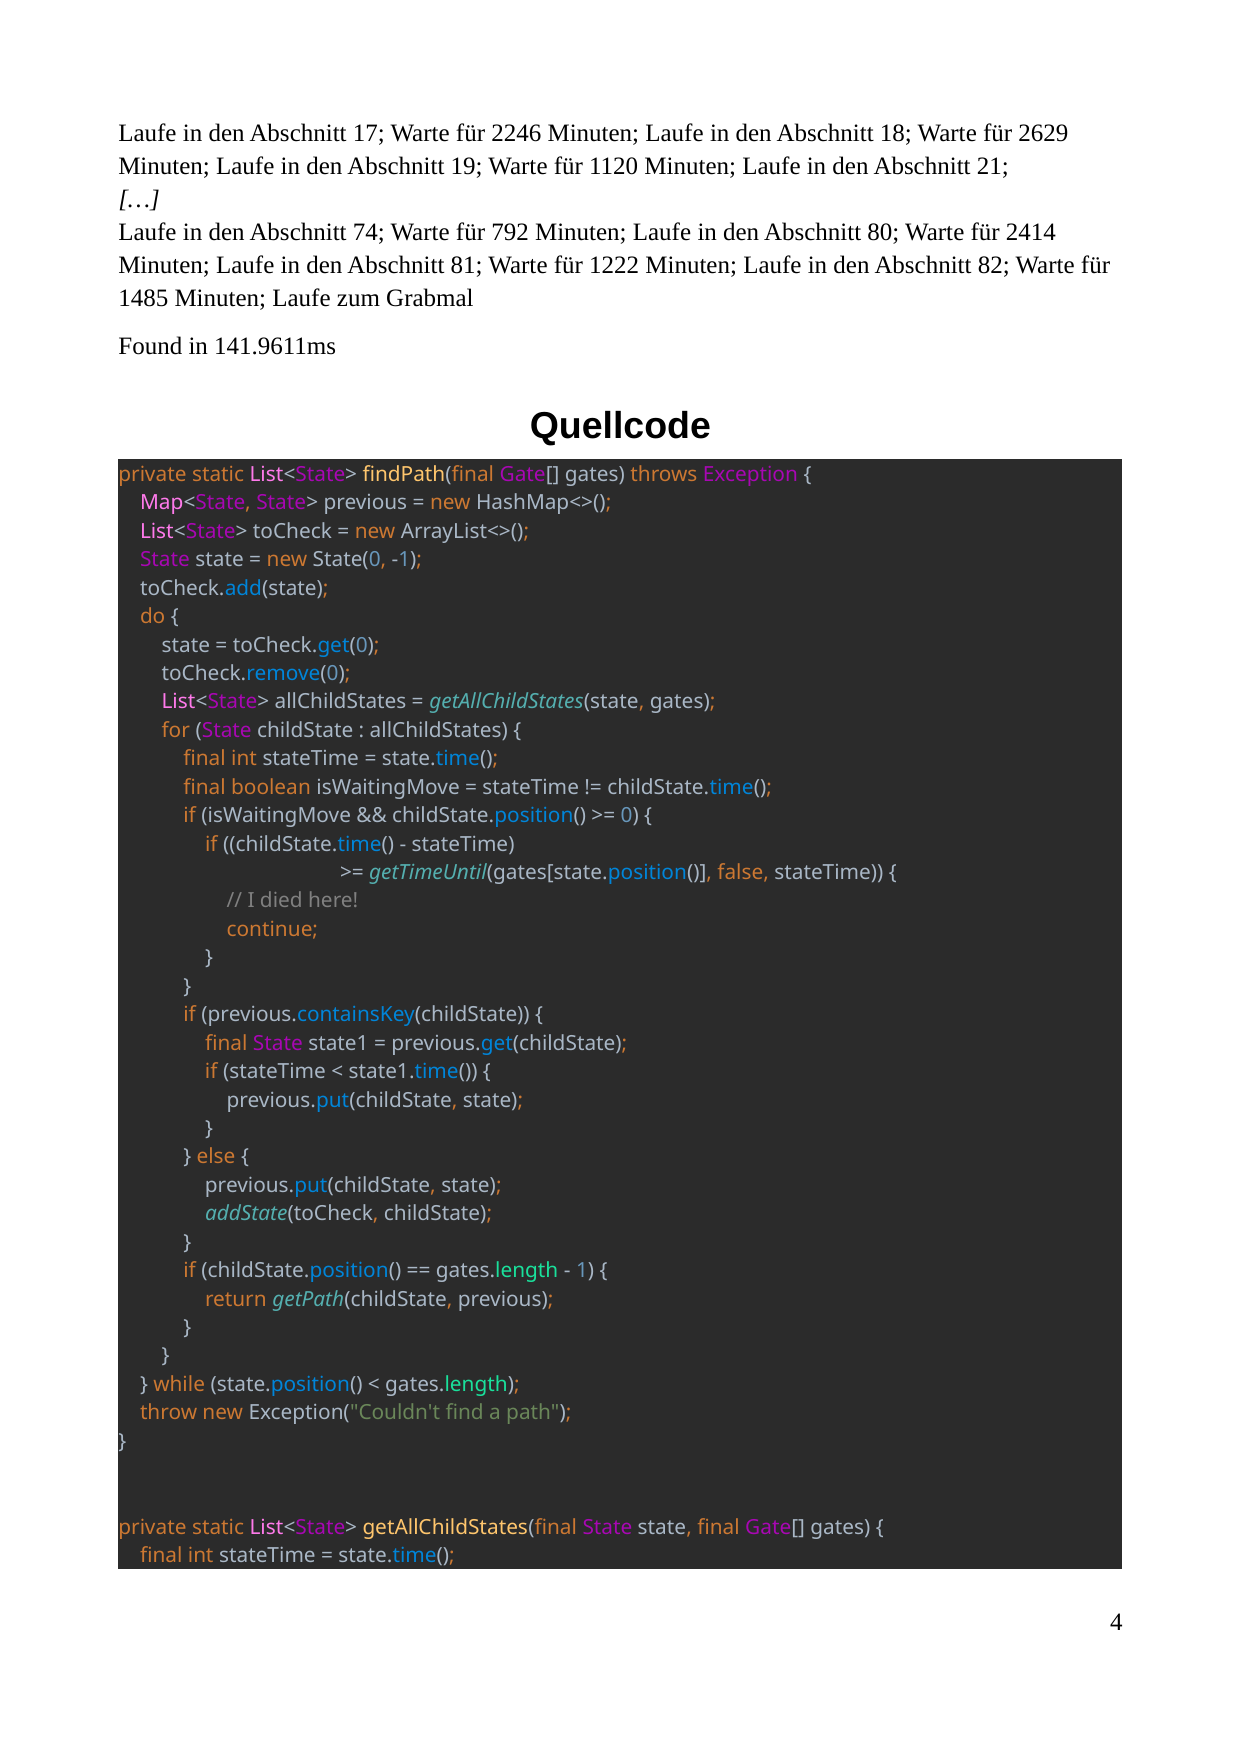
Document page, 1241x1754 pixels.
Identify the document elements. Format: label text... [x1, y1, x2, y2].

subtitle Quellcode [118, 403, 1122, 447]
text Found in 141.9611ms [118, 331, 1122, 359]
text private static List<State> getAllChildStates(final State state, final Gate[] gates) { final int stateTime = state.time(); [118, 1512, 1122, 1569]
text Laufe in den Abschnitt 17; Warte für 2246 Minuten; Laufe in den Abschnitt 18; Warte für 2629 Minuten; Laufe in den Abschnitt 19; Warte für 1120 Minuten; Laufe in den Abschnitt 21; […] Laufe in den Abschnitt 74; Warte für 792 Minuten; Laufe in den Abschnitt 80; Warte für 2414 Minuten; Laufe in den Abschnitt 81; Warte für 1222 Minuten; Laufe in den Abschnitt 82; Warte für 1485 Minuten; Laufe zum Grabmal [118, 118, 1122, 312]
text >= getTimeUntil(gates[state.position()], false, stateTime)) { // I died here! continue; } } if (previous.containsKey(childState)) { final State state1 = previous.get(childState); if (stateTime < state1.time()) { previous.put(childState, state); } } else { previous.put(childState, state); addState(toCheck, childState); } if (childState.position() == gates.length - 1) { return getPath(childState, previous); } } } while (state.position() < gates.length); throw new Exception("Couldn't find a path"); } [118, 857, 1122, 1454]
text private static List<State> findPath(final Gate[] gates) throws Exception { Map<State, State> previous = new HashMap<>(); List<State> toCheck = new ArrayList<>(); State state = new State(0, -1); toCheck.add(state); do { state = toCheck.get(0); toCheck.remove(0); List<State> allChildStates = getAllChildStates(state, gates); for (State childState : allChildStates) { final int stateTime = state.time(); final boolean isWaitingMove = stateTime != childState.time(); if (isWaitingMove && childState.position() >= 0) { if ((childState.time() - stateTime) [118, 459, 1122, 857]
